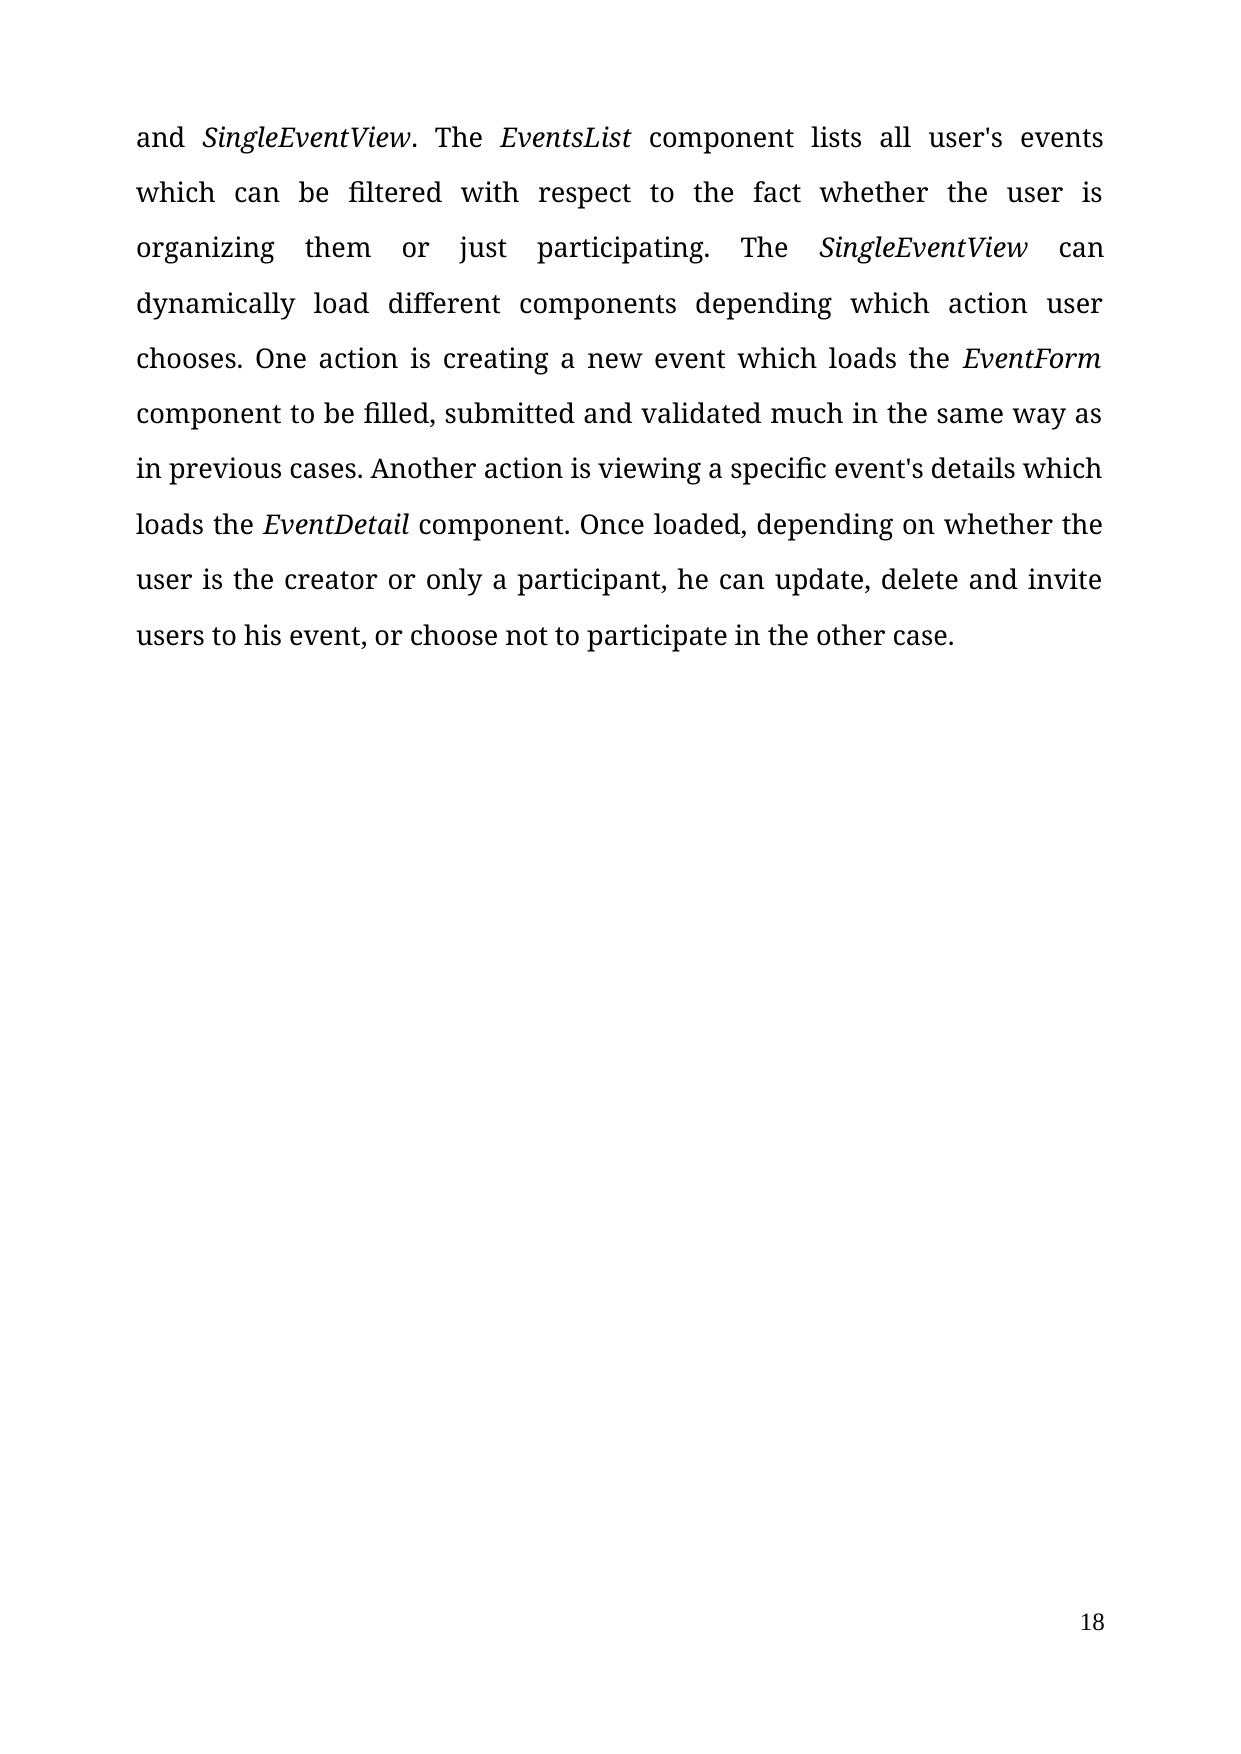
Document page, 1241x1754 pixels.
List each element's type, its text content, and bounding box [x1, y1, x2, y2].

text and SingleEventView. The EventsList component lists all user's events which can be filtered with respect to the fact whether the user is organizing them or just participating. The SingleEventView can dynamically load different components depending which action user chooses. One action is creating a new event which loads the EventForm component to be filled, submitted and validated much in the same way as in previous cases. Another action is viewing a specific event's details which loads the EventDetail component. Once loaded, depending on whether the user is the creator or only a participant, he can update, delete and invite users to his event, or choose not to participate in the other case. [136, 118, 1104, 653]
